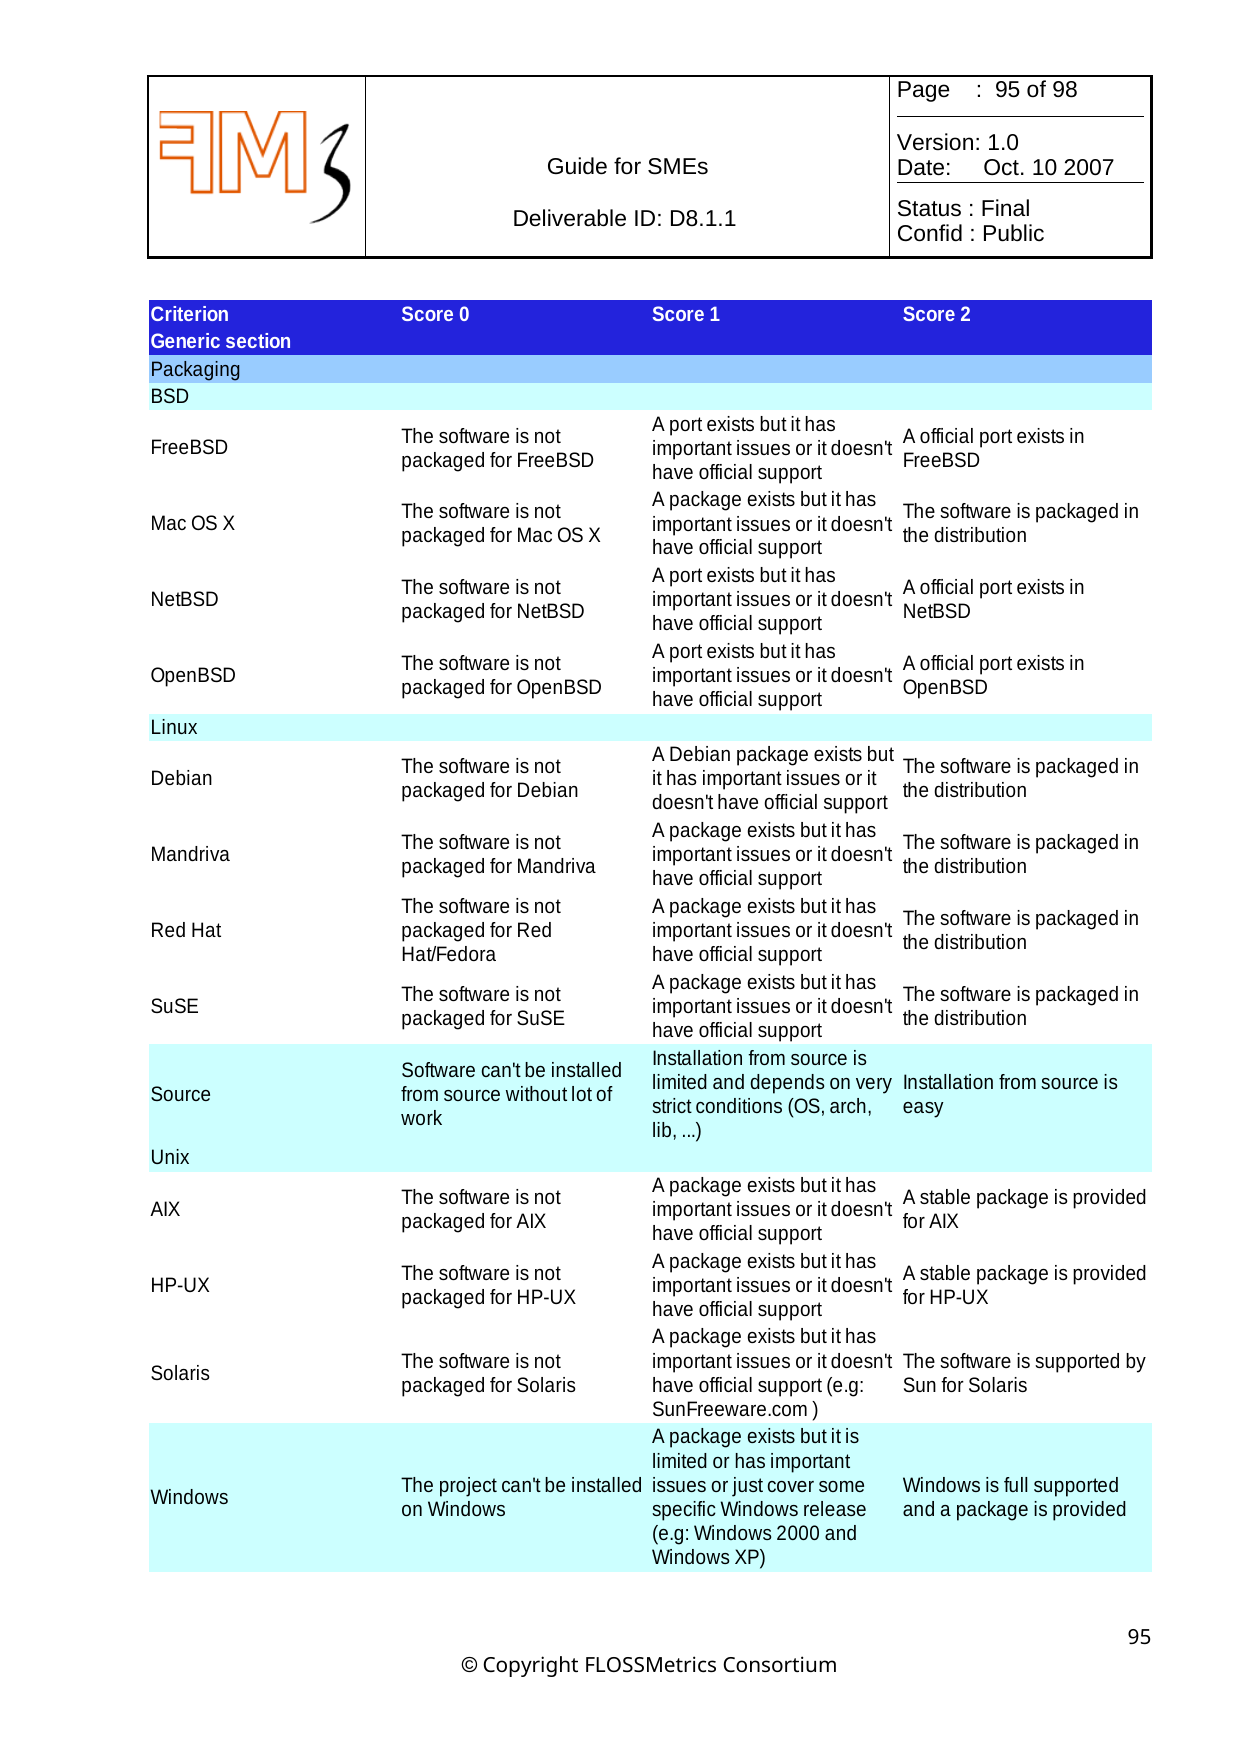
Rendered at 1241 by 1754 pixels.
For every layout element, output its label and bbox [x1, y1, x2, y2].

picture [159, 111, 351, 224]
